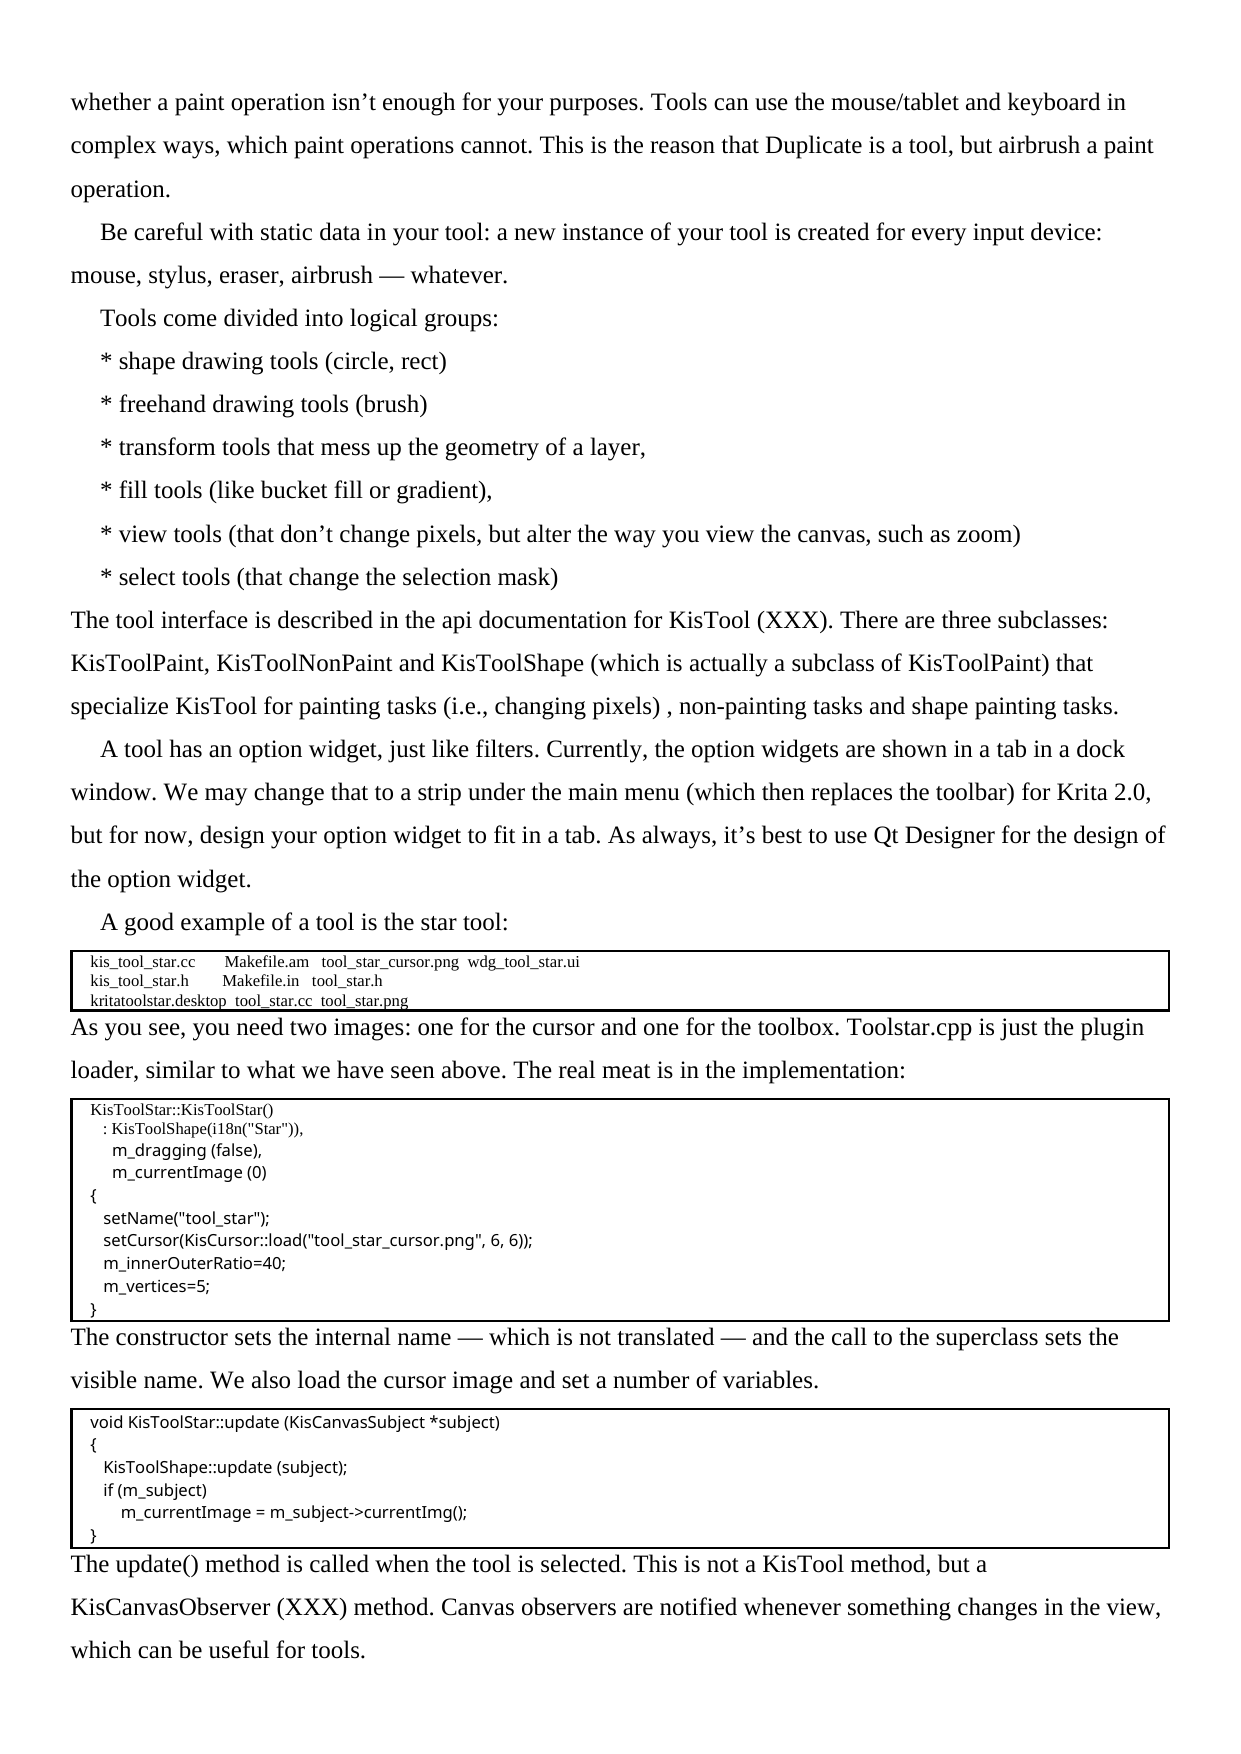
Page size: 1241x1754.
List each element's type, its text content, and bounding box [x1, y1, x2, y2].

text setName("tool_star"); [73, 1204, 1168, 1227]
text if (m_subject) [73, 1476, 1168, 1499]
text m_currentImage = m_subject->currentImg(); [73, 1499, 1168, 1522]
text The constructor sets the internal name — which is not translated — and the call to the superclass sets the visible name. We also load the cursor image and set a number of variables. [70, 1322, 1170, 1394]
text m_vertices=5; [73, 1272, 1168, 1295]
text m_dragging (false), [73, 1136, 1168, 1159]
text kritatoolstar.desktop tool_star.cc tool_star.png [73, 988, 1168, 1009]
text A good example of a tool is the star tool: [70, 907, 1170, 936]
text * freehand drawing tools (brush) [70, 389, 1170, 418]
text m_innerOuterRatio=40; [73, 1250, 1168, 1272]
text setCursor(KisCursor::load("tool_star_cursor.png", 6, 6)); [73, 1227, 1168, 1250]
text whether a paint operation isn’t enough for your purposes. Tools can use the mouse/tablet and keyboard in complex ways, which paint operations cannot. This is the reason that Duplicate is a tool, but airbrush a paint operation. [70, 87, 1170, 202]
text { [73, 1182, 1168, 1204]
text kis_tool_star.cc Makefile.am tool_star_cursor.png wdg_tool_star.ui [73, 952, 1168, 969]
text m_currentImage (0) [73, 1159, 1168, 1182]
text Tools come divided into logical groups: [70, 303, 1170, 332]
text { [73, 1431, 1168, 1454]
text * shape drawing tools (circle, rect) [70, 346, 1170, 375]
text void KisToolStar::update (KisCanvasSubject *subject) [73, 1410, 1168, 1431]
text kis_tool_star.h Makefile.in tool_star.h [73, 969, 1168, 988]
text : KisToolShape(i18n("Star")), [73, 1117, 1168, 1136]
text KisToolStar::KisToolStar() [73, 1100, 1168, 1117]
text * transform tools that mess up the geometry of a layer, [70, 432, 1170, 461]
text } [73, 1522, 1168, 1547]
text KisToolShape::update (subject); [73, 1454, 1168, 1476]
text * view tools (that don’t change pixels, but alter the way you view the canvas, such as zoom) [70, 519, 1170, 547]
text A tool has an option widget, just like filters. Currently, the option widgets are shown in a tab in a dock window. We may change that to a strip under the main menu (which then replaces the toolbar) for Krita 2.0, but for now, design your option widget to fit in a tab. As always, it’s best to use Qt Designer for the design of the option widget. [70, 734, 1170, 892]
text As you see, you need two images: one for the cursor and one for the toolbox. Toolstar.cpp is just the plugin loader, similar to what we have seen above. The real meat is in the implementation: [70, 1012, 1170, 1083]
text The update() method is called when the tool is selected. This is not a KisTool method, but a KisCanvasObserver (XXX) method. Canvas observers are notified whenever something changes in the view, which can be useful for tools. [70, 1549, 1170, 1664]
text * select tools (that change the selection mask) [70, 562, 1170, 591]
text * fill tools (like bucket fill or gradient), [70, 476, 1170, 504]
text The tool interface is described in the api documentation for KisTool (XXX). There are three subclasses: KisToolPaint, KisToolNonPaint and KisToolShape (which is actually a subclass of KisToolPaint) that specialize KisTool for painting tasks (i.e., changing pixels) , non-painting tasks and shape painting tasks. [70, 605, 1170, 720]
text Be careful with static data in your tool: a new instance of your tool is created for every input device: mouse, stylus, eraser, airbrush — whatever. [70, 217, 1170, 289]
text } [73, 1295, 1168, 1320]
